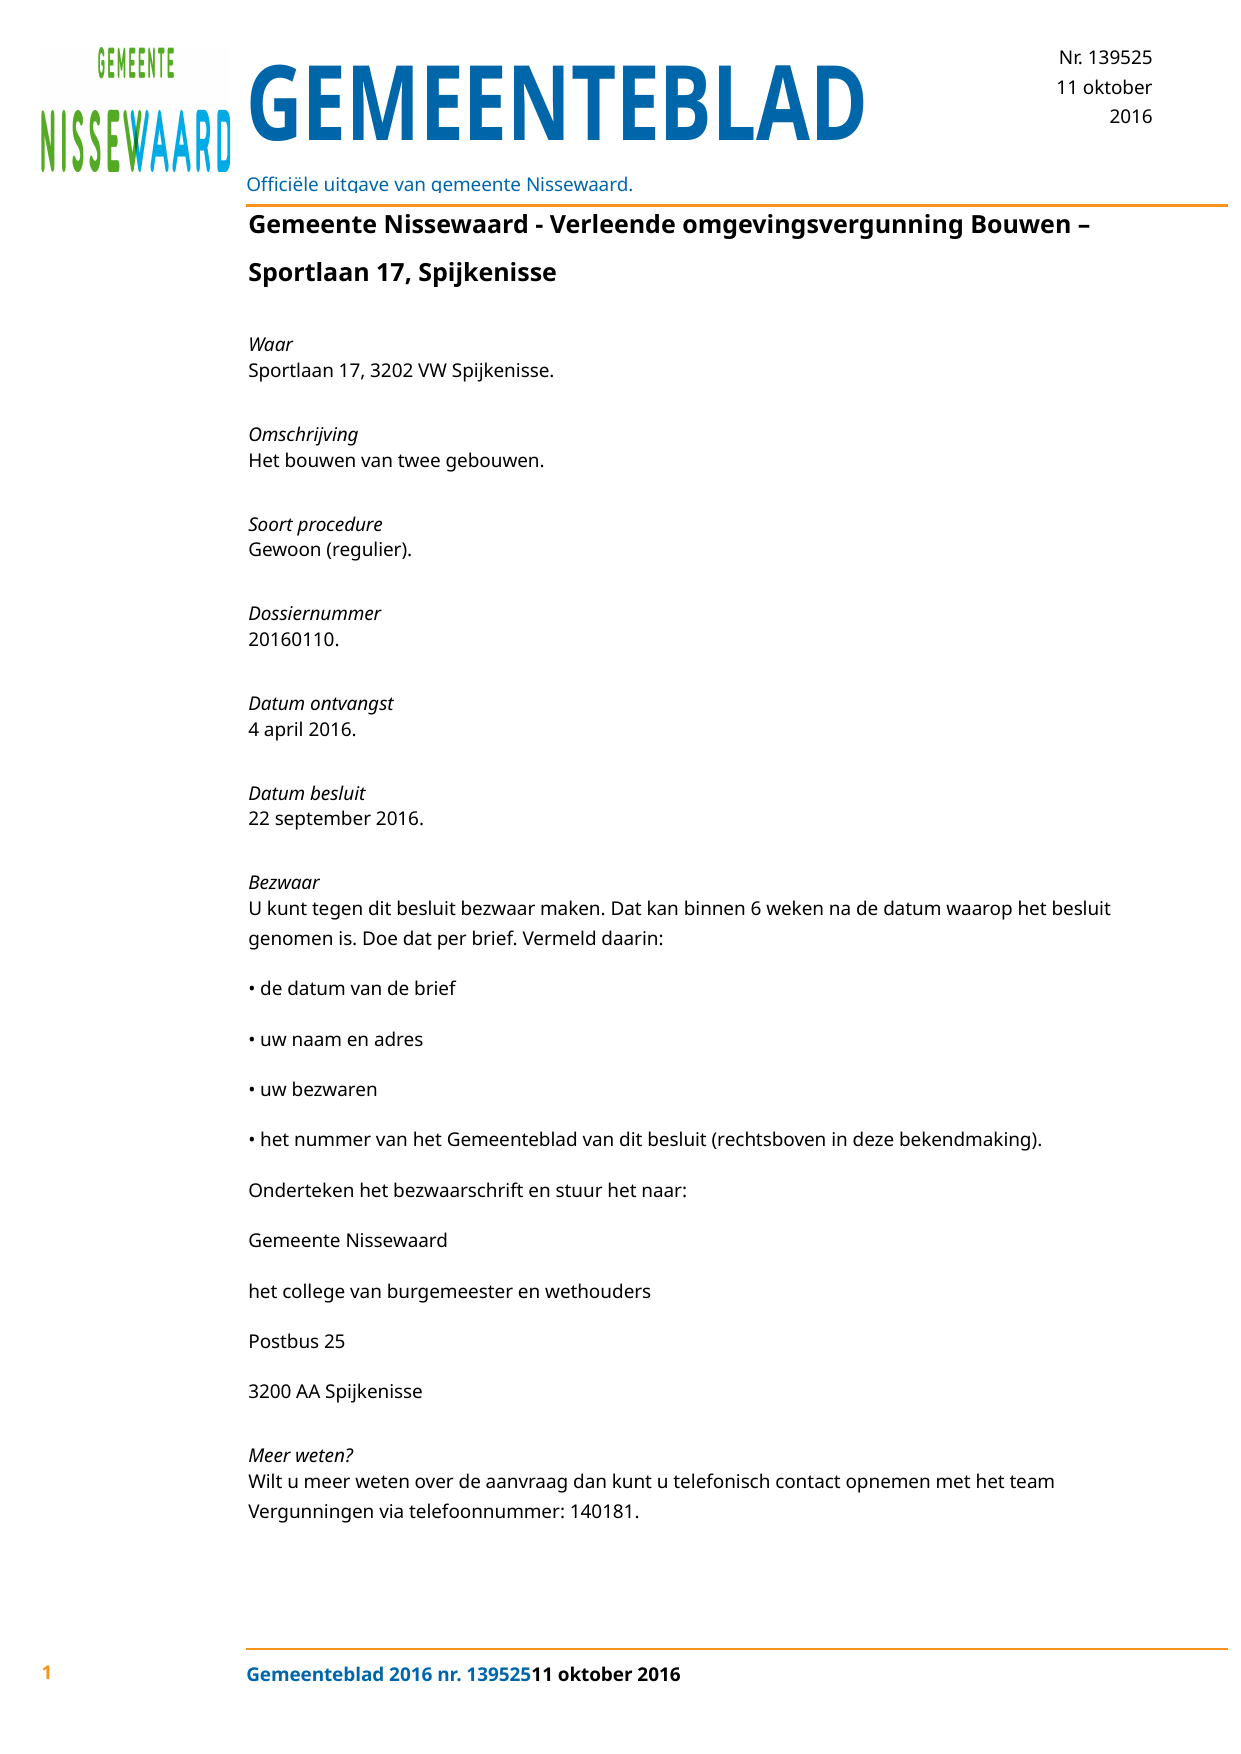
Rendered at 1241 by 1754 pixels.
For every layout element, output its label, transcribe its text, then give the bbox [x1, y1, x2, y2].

text Soort procedure [248, 511, 1152, 537]
text 4 april 2016. [248, 716, 1152, 742]
text 3200 AA Spijkenisse [248, 1379, 1152, 1404]
text • de datum van de brief [248, 975, 1152, 1001]
text Het bouwen van twee gebouwen. [248, 447, 1152, 473]
text Wilt u meer weten over de aanvraag dan kunt u telefonisch contact opnemen met het team Vergunningen via telefoonnummer: 140181. [248, 1468, 1152, 1524]
picture [41, 47, 231, 172]
text • uw naam en adres [248, 1026, 1152, 1051]
text • het nummer van het Gemeenteblad van dit besluit (rechtsboven in deze bekendmaking). [248, 1127, 1152, 1152]
text het college van burgemeester en wethouders [248, 1278, 1152, 1303]
text Sportlaan 17, 3202 VW Spijkenisse. [248, 357, 1152, 383]
text Gewoon (regulier). [248, 537, 1152, 562]
picture [222, 122, 227, 160]
text Datum besluit [248, 780, 1152, 806]
text Gemeente Nissewaard - Verleende omgevingsvergunning Bouwen – Sportlaan 17, Spijkenisse [248, 207, 1152, 288]
text Postbus 25 [248, 1328, 1152, 1354]
text Waar [248, 331, 1152, 357]
text Dossiernummer [248, 601, 1152, 626]
text Omschrijving [248, 421, 1152, 447]
text Onderteken het bezwaarschrift en stuur het naar: [248, 1177, 1152, 1203]
text U kunt tegen dit besluit bezwaar maken. Dat kan binnen 6 weken na de datum waarop het besluit genomen is. Doe dat per brief. Vermeld daarin: [248, 895, 1152, 951]
text 20160110. [248, 626, 1152, 652]
picture [154, 157, 165, 172]
text 22 september 2016. [248, 806, 1152, 831]
text Datum ontvangst [248, 690, 1152, 716]
text Gemeente Nissewaard [248, 1227, 1152, 1253]
picture [176, 157, 187, 172]
picture [200, 151, 206, 172]
text Meer weten? [248, 1443, 1152, 1468]
text Bezwaar [248, 869, 1152, 895]
picture [201, 122, 206, 138]
text • uw bezwaren [248, 1076, 1152, 1102]
